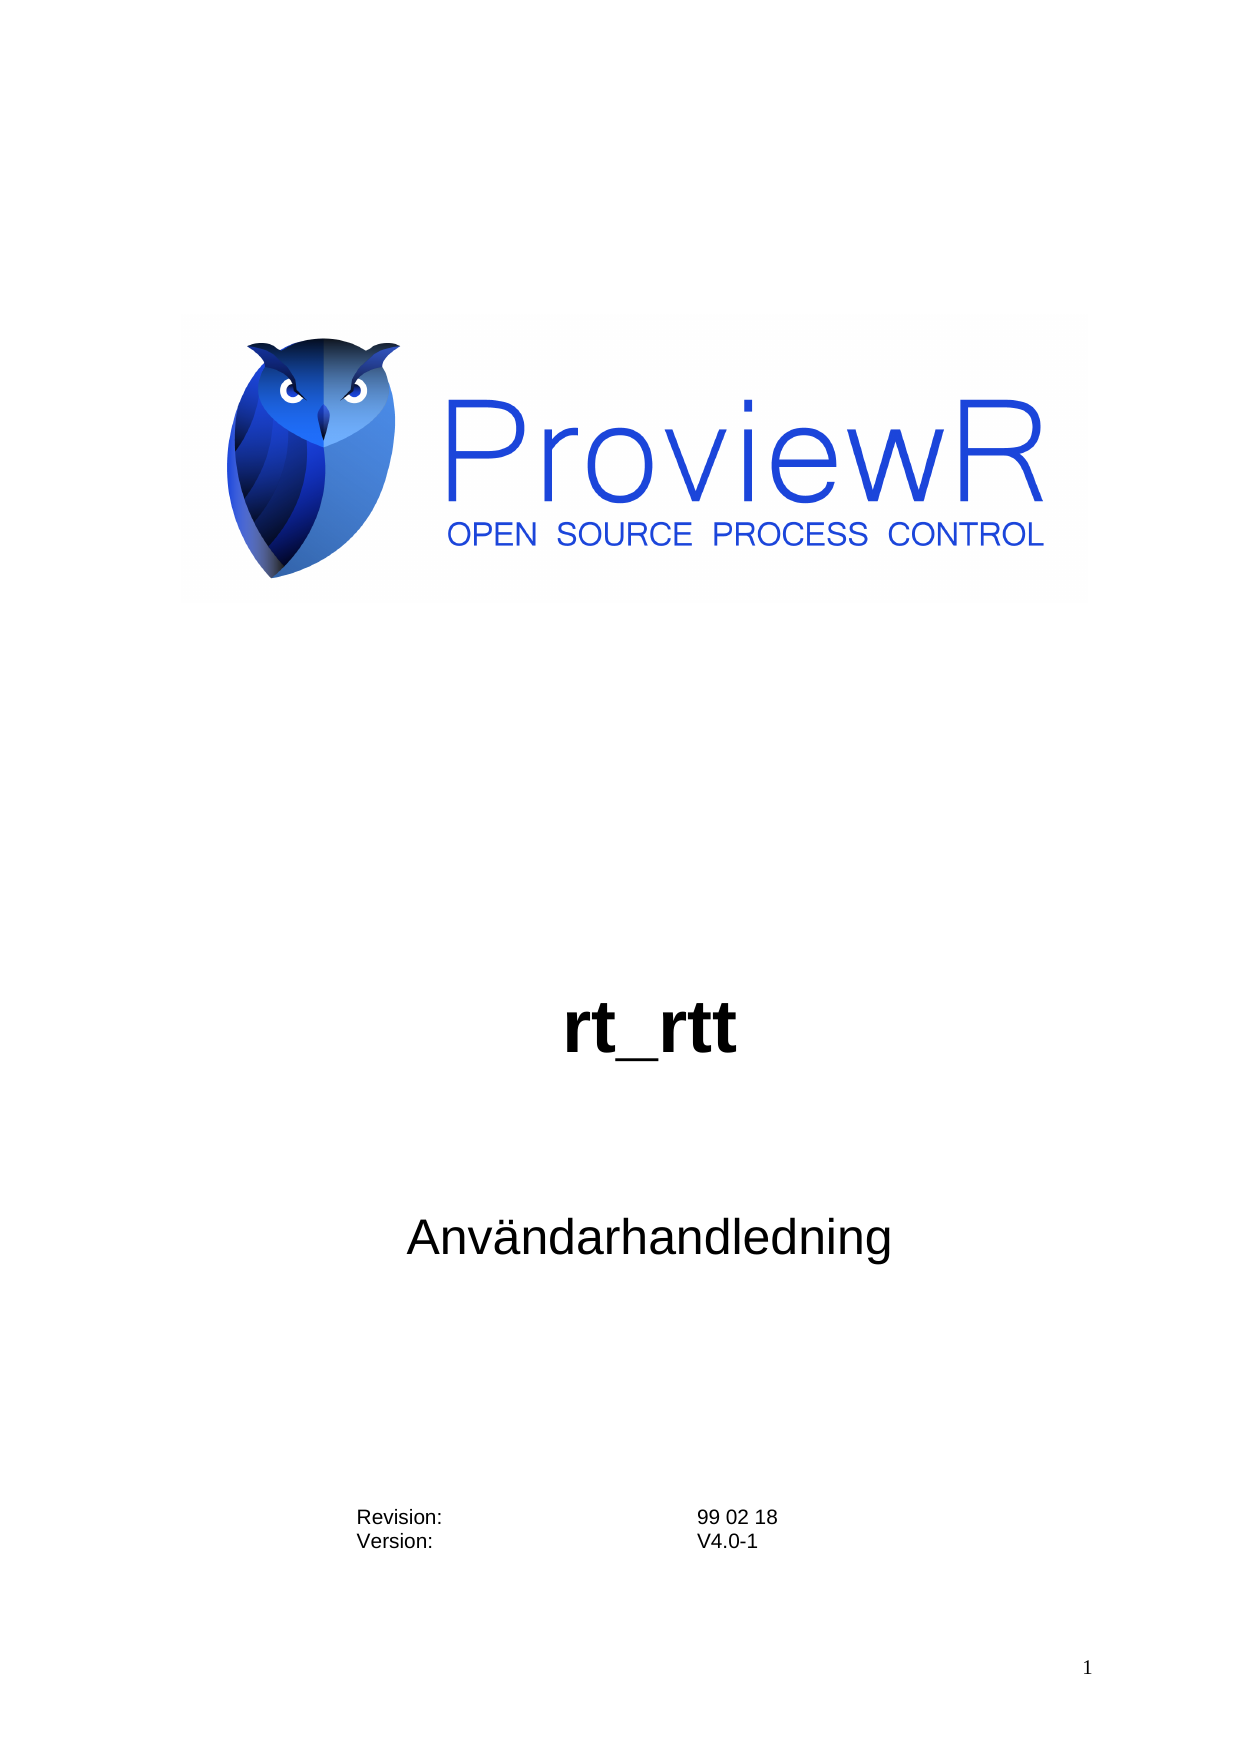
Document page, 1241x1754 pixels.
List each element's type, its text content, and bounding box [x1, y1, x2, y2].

text Version: V4.0-1 [207, 1529, 1093, 1553]
text Revision: 99 02 18 [207, 1505, 1093, 1529]
picture [180, 314, 1089, 603]
text Användarhandledning [207, 1207, 1093, 1264]
text rt_rtt [207, 982, 1093, 1068]
